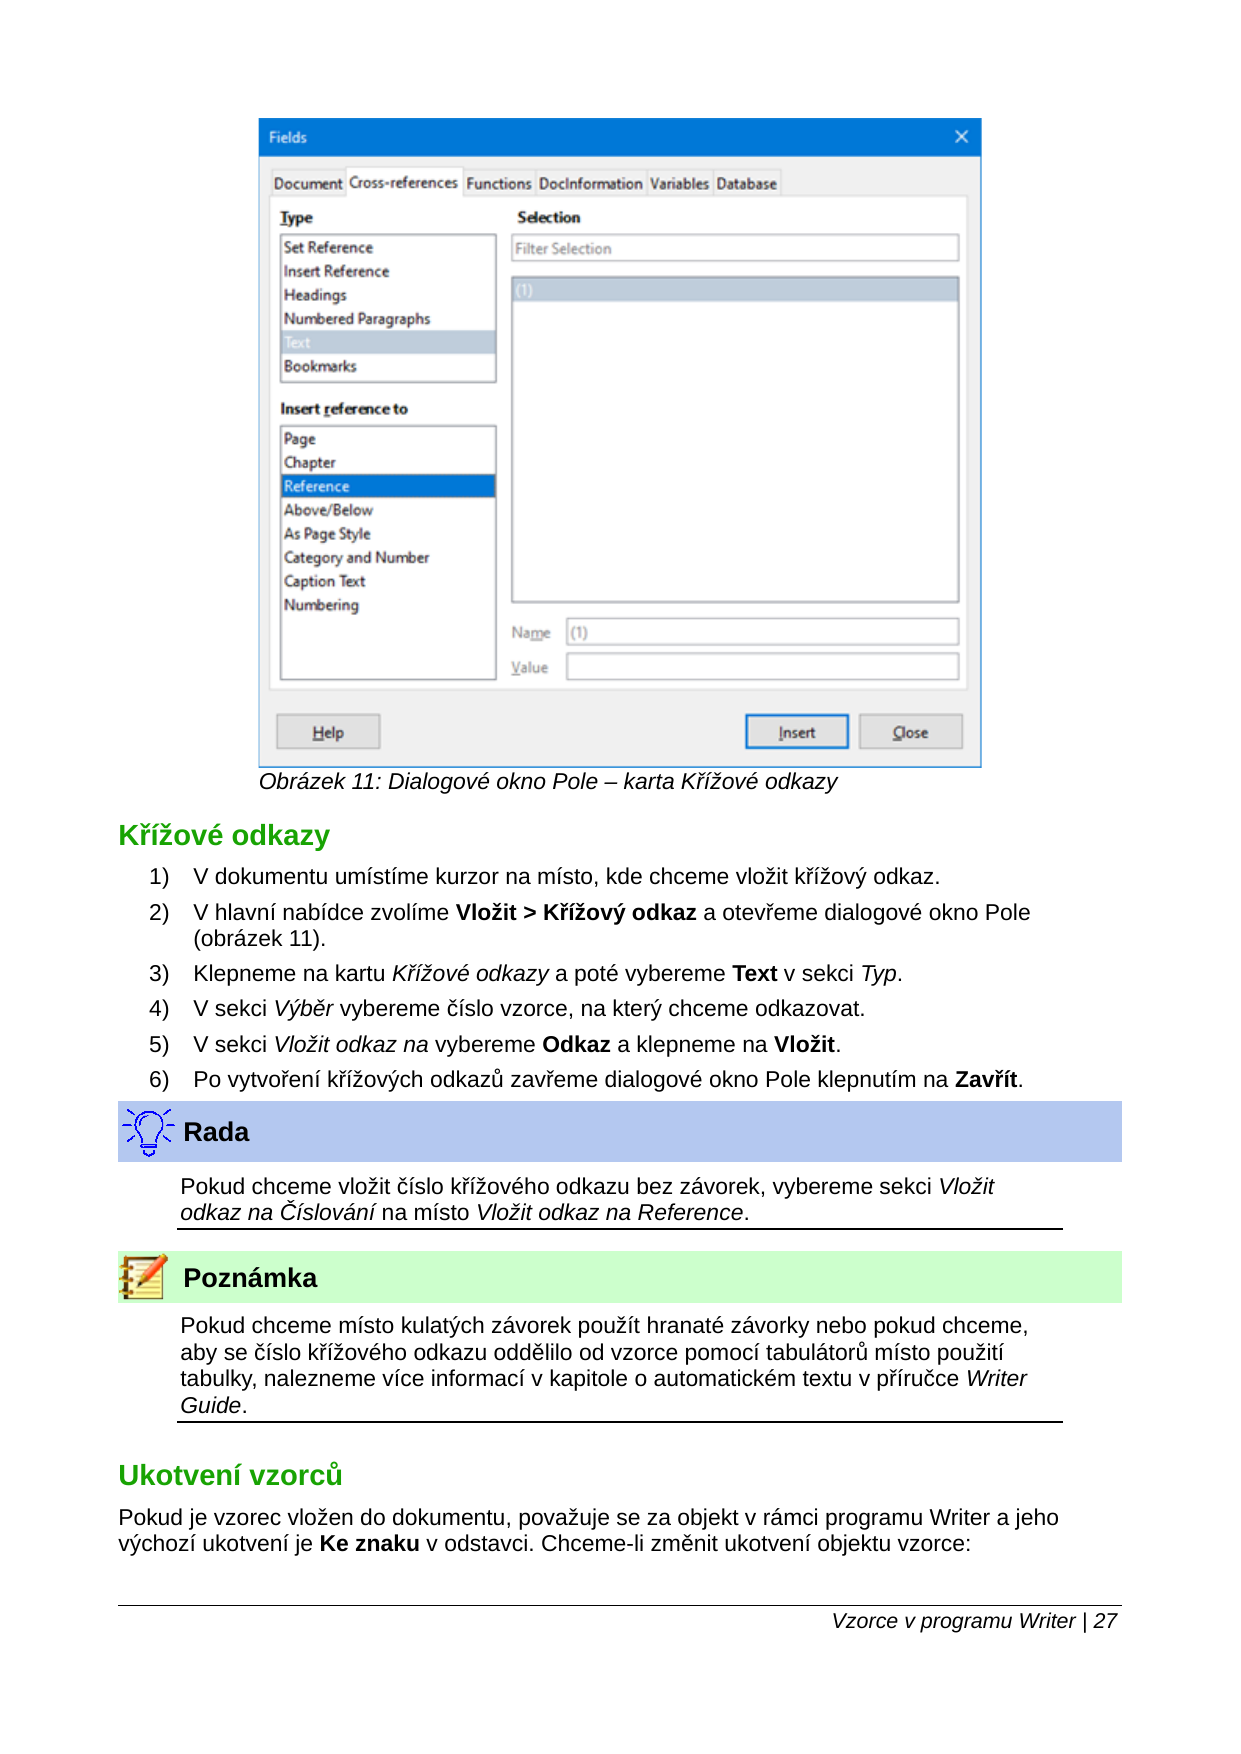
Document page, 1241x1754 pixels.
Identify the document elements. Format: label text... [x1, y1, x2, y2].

text Pokud chceme místo kulatých závorek použít hranaté závorky nebo pokud chceme, aby se číslo křížového odkazu oddělilo od vzorce pomocí tabulátorů místo použití tabulky, nalezneme více informací v kapitole o automatickém textu v příručce Writer Guide. [177, 1309, 1063, 1421]
picture [119, 1252, 170, 1303]
list V sekci Vložit odkaz na vybereme Odkaz a klepneme na Vložit. [169, 1031, 1122, 1057]
subtitle Rada [118, 1101, 1122, 1162]
subtitle Křížové odkazy [118, 818, 1122, 852]
text Obrázek 11: Dialogové okno Pole – karta Křížové odkazy [258, 768, 982, 794]
list Klepneme na kartu Křížové odkazy a poté vybereme Text v sekci Typ. [169, 960, 1122, 986]
text Pokud je vzorec vložen do dokumentu, považuje se za objekt v rámci programu Writer a jeho výchozí ukotvení je Ke znaku v odstavci. Chceme-li změnit ukotvení objektu vzorce: [118, 1504, 1122, 1556]
subtitle Poznámka [118, 1251, 1122, 1303]
text Pokud chceme vložit číslo křížového odkazu bez závorek, vybereme sekci Vložit odkaz na Číslování na místo Vložit odkaz na Reference. [177, 1169, 1063, 1228]
list Po vytvoření křížových odkazů zavřeme dialogové okno Pole klepnutím na Zavřít. [169, 1066, 1122, 1092]
list V sekci Výběr vybereme číslo vzorce, na který chceme odkazovat. [169, 995, 1122, 1022]
list V dokumentu umístíme kurzor na místo, kde chceme vložit křížový odkaz. [169, 863, 1122, 890]
picture [119, 1101, 179, 1161]
list V hlavní nabídce zvolíme Vložit > Křížový odkaz a otevřeme dialogové okno Pole (obrázek 11). [169, 898, 1122, 951]
picture [258, 118, 982, 768]
subtitle Ukotvení vzorců [118, 1458, 1122, 1492]
